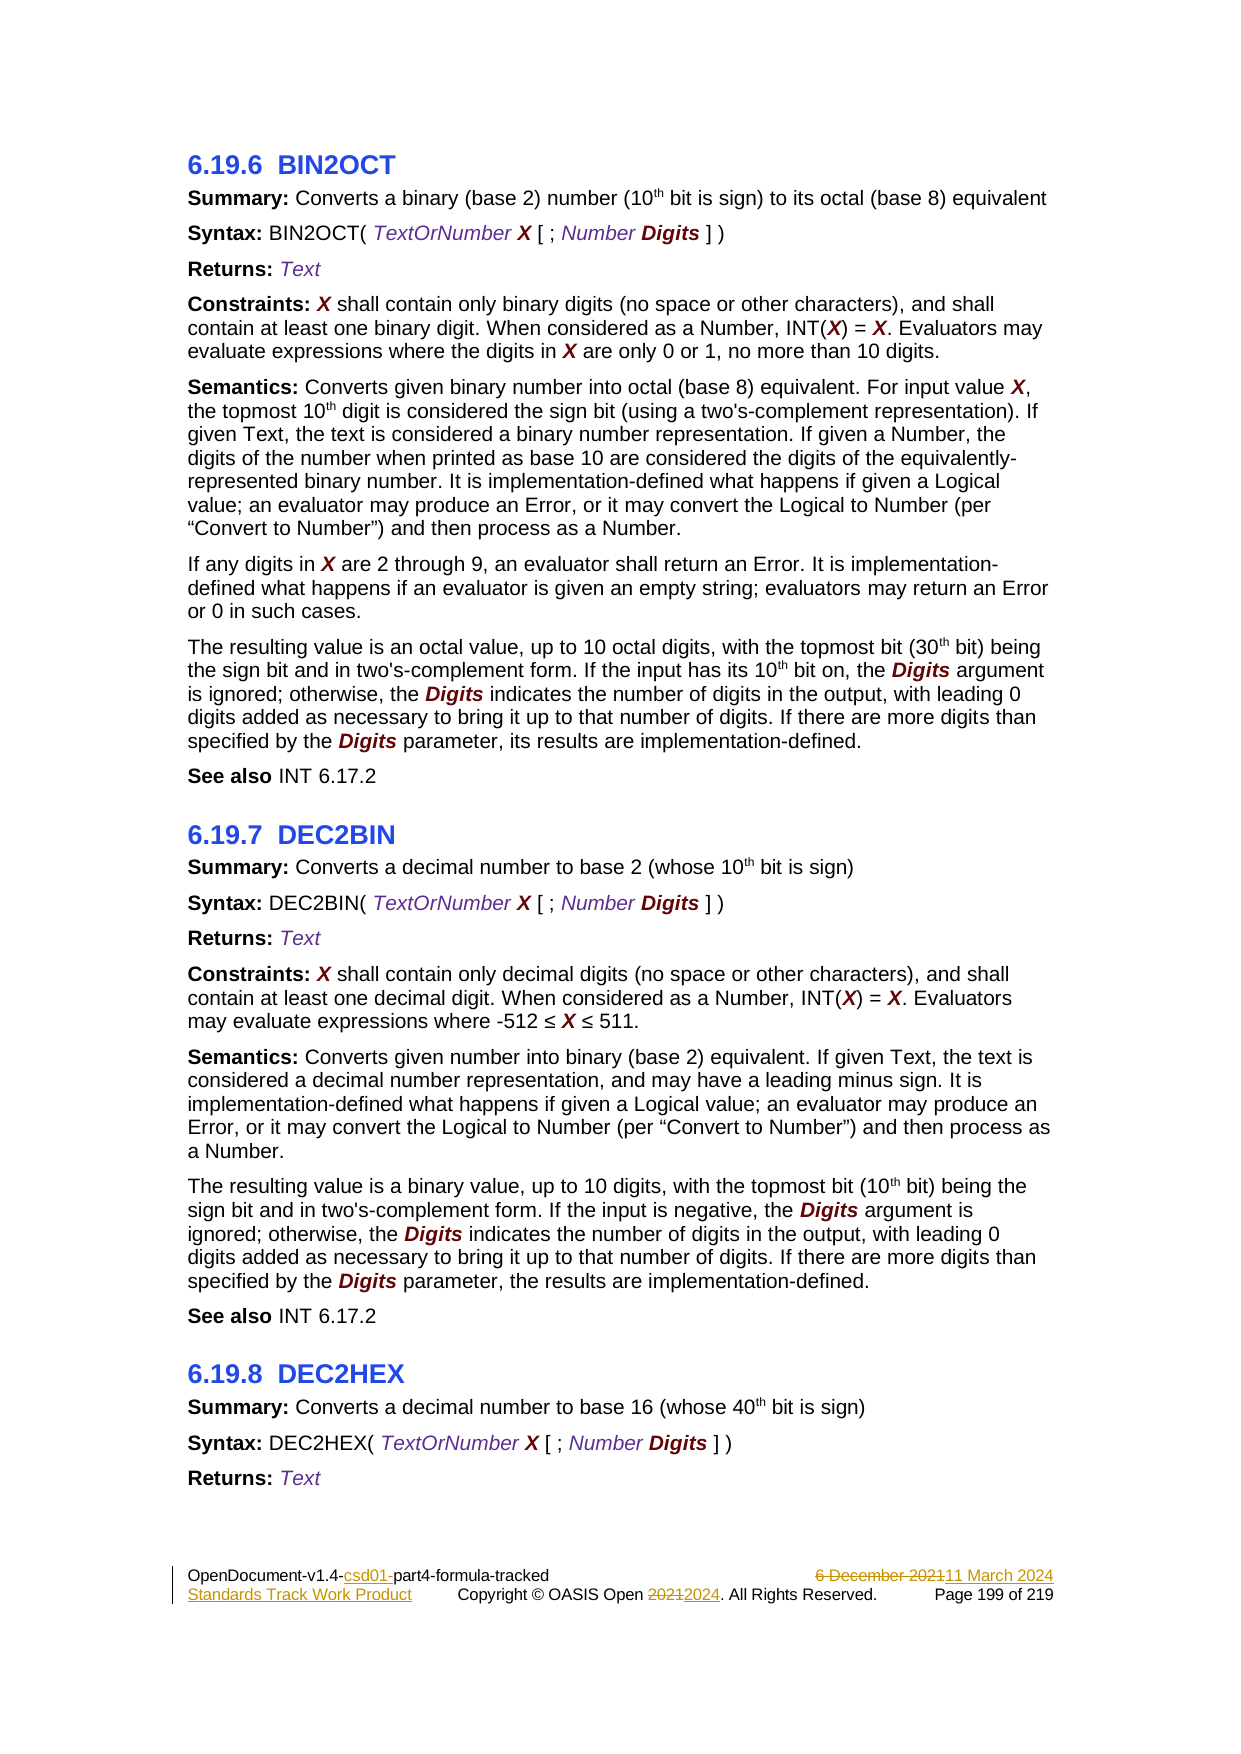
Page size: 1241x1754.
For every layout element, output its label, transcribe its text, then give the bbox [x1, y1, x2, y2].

subtitle DEC2BIN [187, 819, 1053, 849]
text See also INT 6.17.2 [187, 765, 1053, 788]
text Summary: Converts a decimal number to base 16 (whose 40th bit is sign) [187, 1395, 1053, 1419]
text Constraints: X shall contain only binary digits (no space or other characters), and shall contain at least one binary digit. When considered as a Number, INT(X) = X. Evaluators may evaluate expressions where the digits in X are only 0 or 1, no more than 10 digits. [187, 293, 1053, 363]
subtitle DEC2HEX [187, 1359, 1053, 1389]
text If any digits in X are 2 through 9, an evaluator shall return an Error. It is implementation-defined what happens if an evaluator is given an empty string; evaluators may return an Error or 0 in such cases. [187, 552, 1053, 623]
subtitle BIN2OCT [187, 150, 1053, 180]
text Syntax: BIN2OCT( TextOrNumber X [ ; Number Digits ] ) [187, 222, 1053, 245]
text Syntax: DEC2BIN( TextOrNumber X [ ; Number Digits ] ) [187, 891, 1053, 915]
text See also INT 6.17.2 [187, 1305, 1053, 1328]
text Summary: Converts a binary (base 2) number (10th bit is sign) to its octal (base 8) equivalent [187, 186, 1053, 209]
text Semantics: Converts given number into binary (base 2) equivalent. If given Text, the text is considered a decimal number representation, and may have a leading minus sign. It is implementation-defined what happens if given a Logical value; an evaluator may produce an Error, or it may convert the Logical to Number (per “Convert to Number”) and then process as a Number. [187, 1045, 1053, 1163]
text Returns: Text [187, 257, 1053, 281]
text Returns: Text [187, 927, 1053, 950]
text The resulting value is an octal value, up to 10 octal digits, with the topmost bit (30th bit) being the sign bit and in two's-complement form. If the input has its 10th bit on, the Digits argument is ignored; otherwise, the Digits indicates the number of digits in the output, with leading 0 digits added as necessary to bring it up to that number of digits. If there are more digits than specified by the Digits parameter, its results are implementation-defined. [187, 635, 1053, 753]
text Constraints: X shall contain only decimal digits (no space or other characters), and shall contain at least one decimal digit. When considered as a Number, INT(X) = X. Evaluators may evaluate expressions where -512 ≤ X ≤ 511. [187, 962, 1053, 1033]
text The resulting value is a binary value, up to 10 digits, with the topmost bit (10th bit) being the sign bit and in two's-complement form. If the input is negative, the Digits argument is ignored; otherwise, the Digits indicates the number of digits in the output, with leading 0 digits added as necessary to bring it up to that number of digits. If there are more digits than specified by the Digits parameter, the results are implementation-defined. [187, 1175, 1053, 1293]
text Semantics: Converts given binary number into octal (base 8) equivalent. For input value X, the topmost 10th digit is considered the sign bit (using a two's-complement representation). If given Text, the text is considered a binary number representation. If given a Number, the digits of the number when printed as base 10 are considered the digits of the equivalently-represented binary number. It is implementation-defined what happens if given a Logical value; an evaluator may produce an Error, or it may convert the Logical to Number (per “Convert to Number”) and then process as a Number. [187, 376, 1053, 540]
text Returns: Text [187, 1467, 1053, 1490]
text Syntax: DEC2HEX( TextOrNumber X [ ; Number Digits ] ) [187, 1431, 1053, 1454]
text Summary: Converts a decimal number to base 2 (whose 10th bit is sign) [187, 856, 1053, 879]
